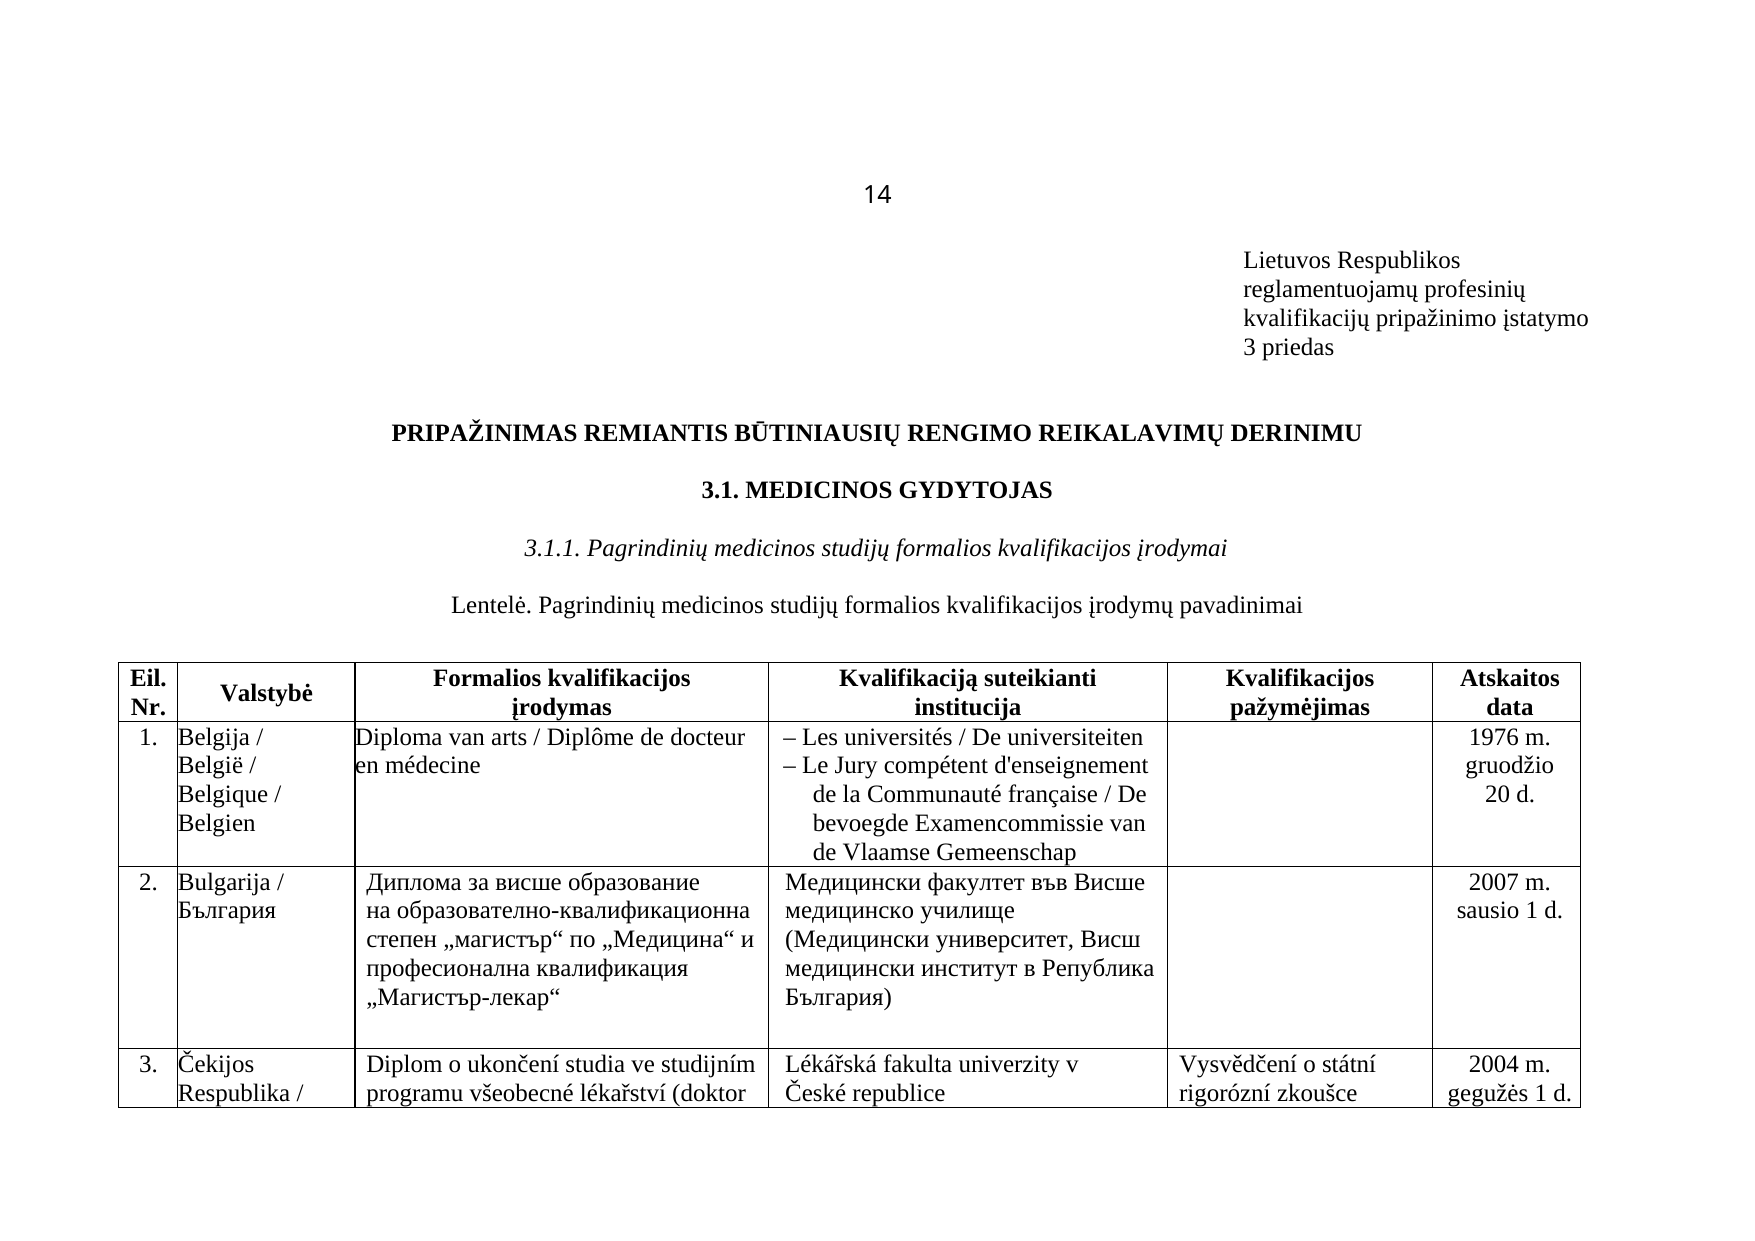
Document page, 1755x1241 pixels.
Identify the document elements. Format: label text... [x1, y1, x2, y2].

table_cell 2004 m. gegužės 1 d. [1433, 1049, 1580, 1107]
table_cell 2007 m. sausio 1 d. [1433, 867, 1580, 1048]
table_header Formalios kvalifikacijos įrodymas [356, 663, 768, 721]
table_header Eil. Nr. [119, 663, 177, 721]
table_cell Belgija / België / Belgique / Belgien [178, 722, 354, 866]
table_cell Diploma van arts / Diplôme de docteur en médecine [356, 722, 768, 866]
table_header Valstybė [178, 663, 354, 721]
table_header Atskaitos data [1433, 663, 1580, 721]
table_cell 3. [119, 1049, 177, 1107]
text 3.1.1. Pagrindinių medicinos studijų formalios kvalifikacijos įrodymai [118, 533, 1636, 562]
table_cell – Les universités / De universiteiten – Le Jury compétent d'enseignement de la Communauté française / De bevoegde Examencommissie van de Vlaamse Gemeenschap [769, 722, 1167, 866]
text kvalifikacijų pripažinimo įstatymo [118, 303, 1636, 332]
text PRIPAŽINIMAS REMIANTIS BŪTINIAUSIŲ RENGIMO REIKALAVIMŲ DERINIMU [118, 418, 1636, 447]
table_cell 1976 m. gruodžio 20 d. [1433, 722, 1580, 866]
table_cell Диплома за висше образование на образователно-квалификационна степен „магистър“ по „Медицина“ и професионална квалификация „Магистър-лекар“ [356, 867, 768, 1048]
table_cell Lékářská fakulta univerzity v České republice [769, 1049, 1167, 1107]
table_cell 1. [119, 722, 177, 866]
table_cell Bulgarija / България [178, 867, 354, 1048]
text Lietuvos Respublikos [118, 245, 1636, 274]
table_cell Diplom o ukončení studia ve studijním programu všeobecné lékařství (doktor [356, 1049, 768, 1107]
table_cell [1168, 722, 1432, 866]
table_header Kvalifikacijos pažymėjimas [1168, 663, 1432, 721]
table_header Kvalifikaciją suteikianti institucija [769, 663, 1167, 721]
table_cell Čekijos Respublika / [178, 1049, 354, 1107]
table_cell 2. [119, 867, 177, 1048]
table_cell [1168, 867, 1432, 1048]
text 3 priedas [118, 332, 1636, 360]
table_cell Vysvědčení o státní rigorózní zkoušce [1168, 1049, 1432, 1107]
text 3.1. MEDICINOS GYDYTOJAS [118, 475, 1636, 504]
text reglamentuojamų profesinių [118, 274, 1636, 303]
text Lentelė. Pagrindinių medicinos studijų formalios kvalifikacijos įrodymų pavadinimai [118, 590, 1636, 619]
table_cell Медицински факултет във Висше медицинско училище (Медицински университет, Висш медицински институт в Република България) [769, 867, 1167, 1048]
